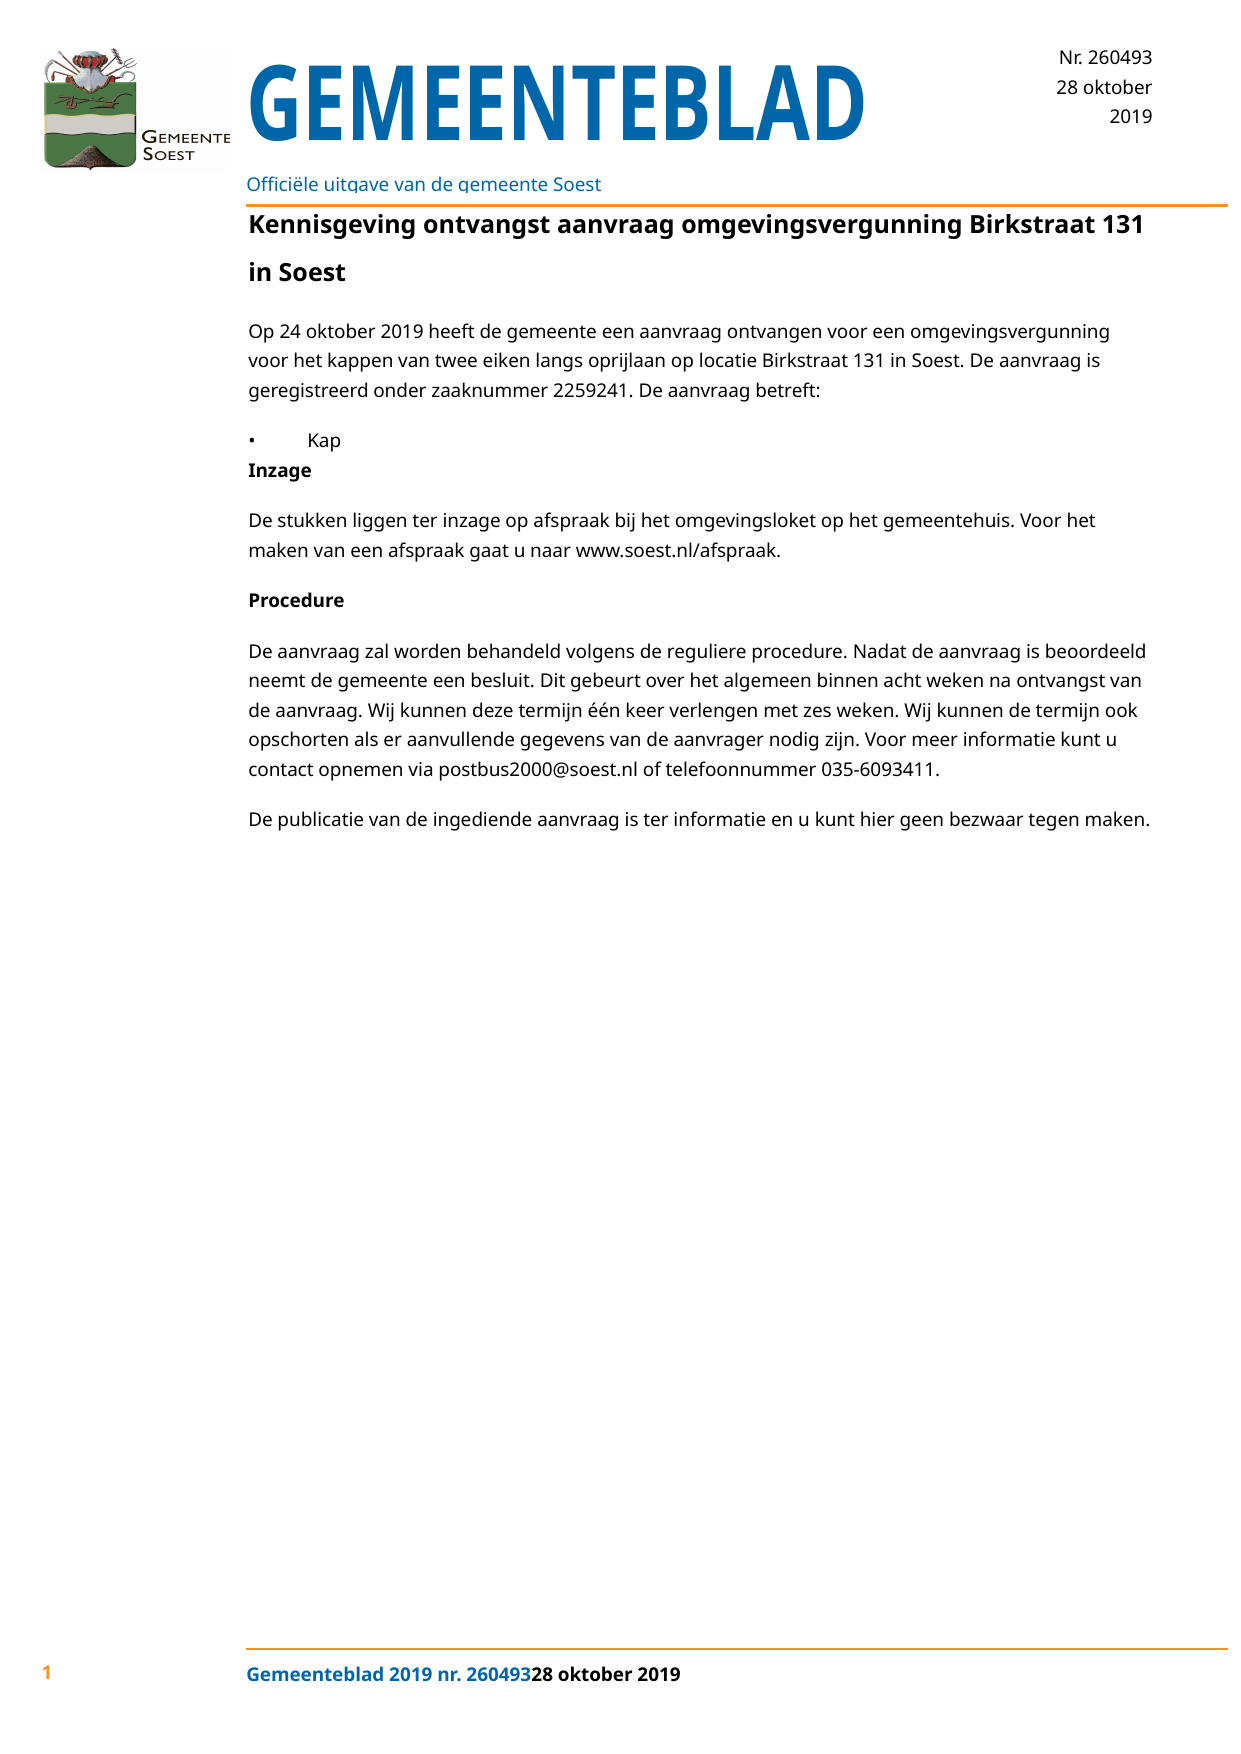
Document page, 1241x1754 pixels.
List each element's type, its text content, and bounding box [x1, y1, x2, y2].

text De aanvraag zal worden behandeld volgens de reguliere procedure. Nadat de aanvraag is beoordeeld neemt de gemeente een besluit. Dit gebeurt over het algemeen binnen acht weken na ontvangst van de aanvraag. Wij kunnen deze termijn één keer verlengen met zes weken. Wij kunnen de termijn ook opschorten als er aanvullende gegevens van de aanvrager nodig zijn. Voor meer informatie kunt u contact opnemen via postbus2000@soest.nl of telefoonnummer 035-6093411. [248, 638, 1152, 782]
text De stukken liggen ter inzage op afspraak bij het omgevingsloket op het gemeentehuis. Voor het maken van een afspraak gaat u naar www.soest.nl/afspraak. [248, 507, 1152, 563]
text Procedure [248, 587, 1152, 613]
list Kap [248, 427, 1152, 453]
text De publicatie van de ingediende aanvraag is ter informatie en u kunt hier geen bezwaar tegen maken. [248, 807, 1152, 832]
picture [41, 47, 231, 172]
text Inzage [248, 457, 1152, 483]
text Kennisgeving ontvangst aanvraag omgevingsvergunning Birkstraat 131 in Soest [248, 207, 1152, 288]
text Op 24 oktober 2019 heeft de gemeente een aanvraag ontvangen voor een omgevingsvergunning voor het kappen van twee eiken langs oprijlaan op locatie Birkstraat 131 in Soest. De aanvraag is geregistreerd onder zaaknummer 2259241. De aanvraag betreft: [248, 318, 1152, 403]
